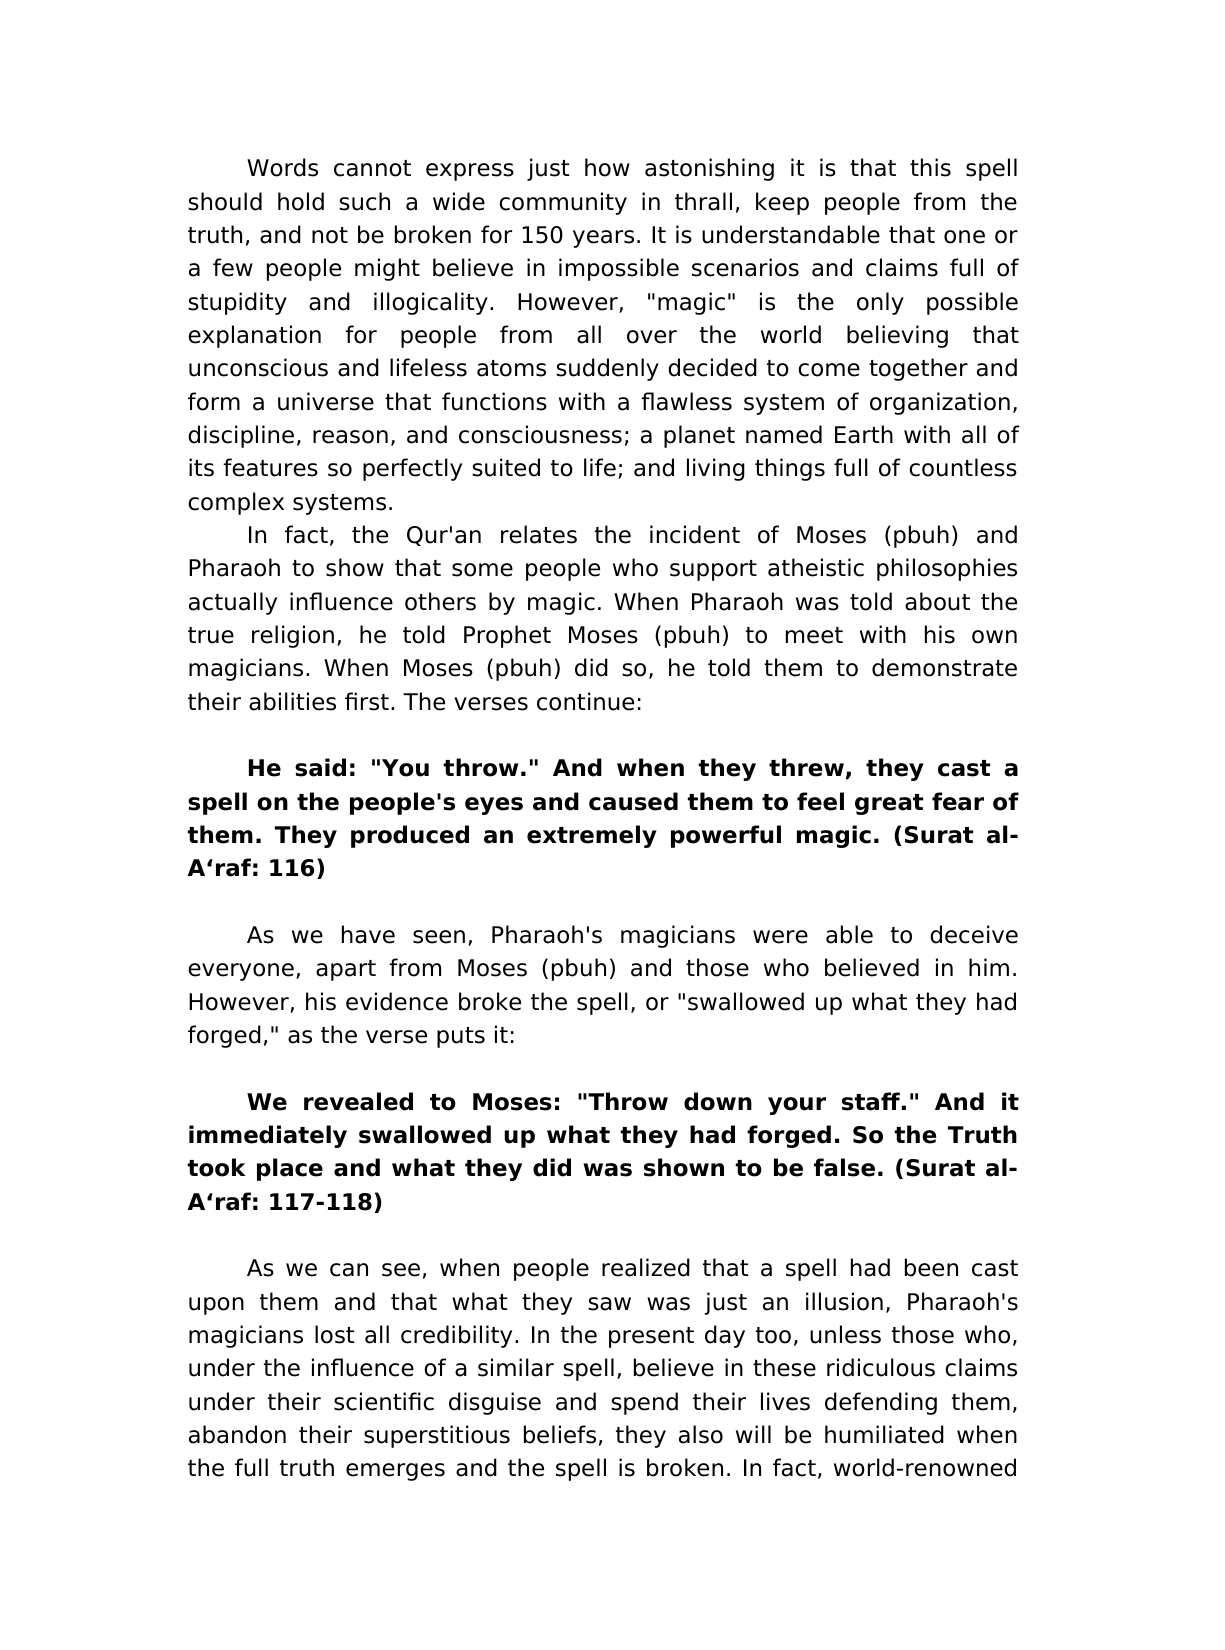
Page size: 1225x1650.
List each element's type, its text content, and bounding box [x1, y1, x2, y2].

text Words cannot express just how astonishing it is that this spell should hold such a wide community in thrall, keep people from the truth, and not be broken for 150 years. It is understandable that one or a few people might believe in impossible scenarios and claims full of stupidity and illogicality. However, "magic" is the only possible explanation for people from all over the world believing that unconscious and lifeless atoms suddenly decided to come together and form a universe that functions with a flawless system of organization, discipline, reason, and consciousness; a planet named Earth with all of its features so perfectly suited to life; and living things full of countless complex systems. [187, 150, 1020, 517]
text As we can see, when people realized that a spell had been cast upon them and that what they saw was just an illusion, Pharaoh's magicians lost all credibility. In the present day too, unless those who, under the influence of a similar spell, believe in these ridiculous claims under their scientific disguise and spend their lives defending them, abandon their superstitious beliefs, they also will be humiliated when the full truth emerges and the spell is broken. In fact, world-renowned [187, 1250, 1020, 1483]
text As we have seen, Pharaoh's magicians were able to deceive everyone, apart from Moses (pbuh) and those who believed in him. However, his evidence broke the spell, or "swallowed up what they had forged," as the verse puts it: [187, 917, 1020, 1050]
text In fact, the Qur'an relates the incident of Moses (pbuh) and Pharaoh to show that some people who support atheistic philosophies actually influence others by magic. When Pharaoh was told about the true religion, he told Prophet Moses (pbuh) to meet with his own magicians. When Moses (pbuh) did so, he told them to demonstrate their abilities first. The verses continue: [187, 517, 1020, 717]
text He said: "You throw." And when they threw, they cast a spell on the people's eyes and caused them to feel great fear of them. They produced an extremely powerful magic. (Surat al-A‘raf: 116) [187, 750, 1020, 883]
text We revealed to Moses: "Throw down your staff." And it immediately swallowed up what they had forged. So the Truth took place and what they did was shown to be false. (Surat al-A‘raf: 117-118) [187, 1083, 1020, 1217]
